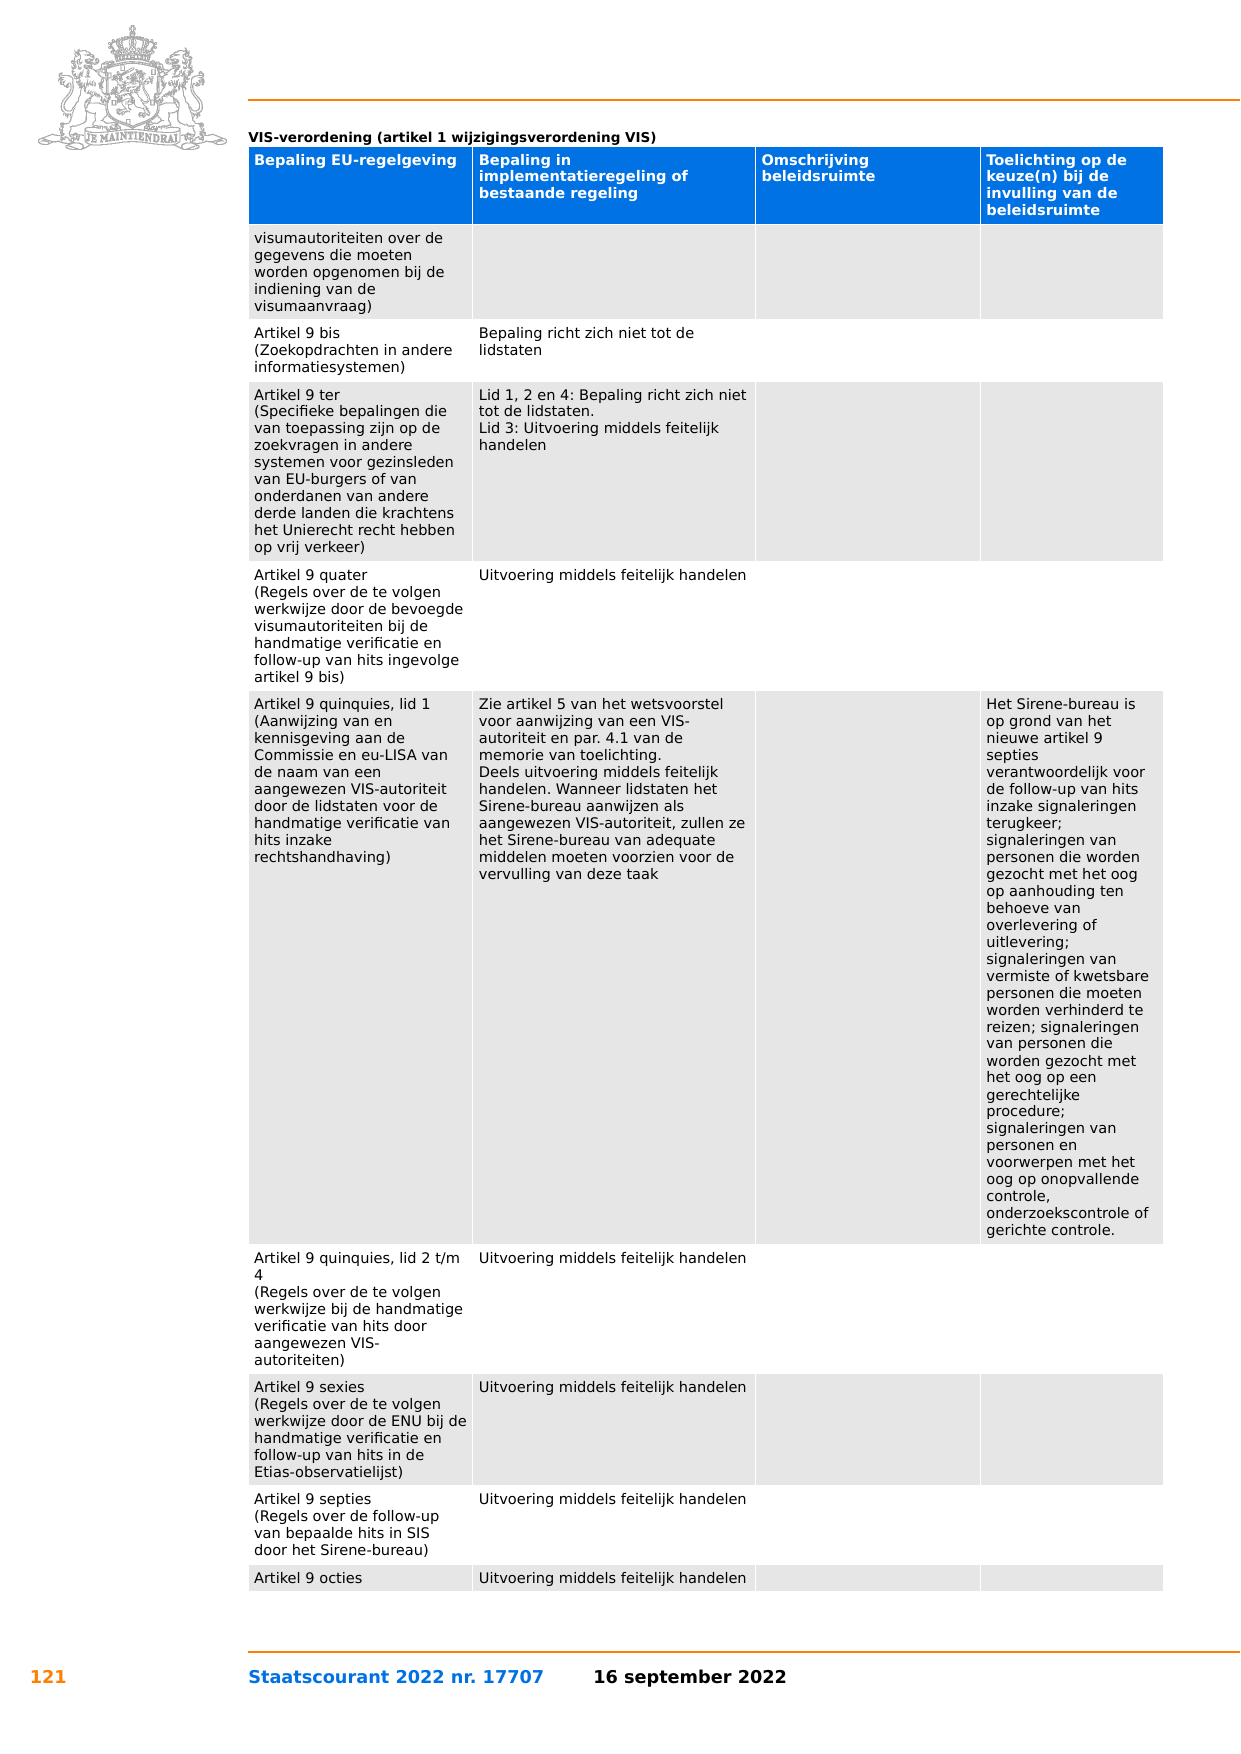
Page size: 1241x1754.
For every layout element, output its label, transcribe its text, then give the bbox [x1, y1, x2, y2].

table_cell [756, 382, 980, 561]
table_cell [756, 1486, 980, 1564]
table_cell [756, 1565, 980, 1591]
table_cell Lid 1, 2 en 4: Bepaling richt zich niet tot de lidstaten. Lid 3: Uitvoering middels feitelijk handelen [473, 382, 755, 561]
table_cell Uitvoering middels feitelijk handelen [473, 1245, 755, 1373]
table_cell Uitvoering middels feitelijk handelen [473, 562, 755, 690]
table_cell [981, 1374, 1163, 1485]
table_cell Artikel 9 septies (Regels over de follow-up van bepaalde hits in SIS door het Sirene-bureau) [249, 1486, 472, 1564]
table_cell [756, 225, 980, 319]
table_cell Artikel 9 sexies (Regels over de te volgen werkwijze door de ENU bij de handmatige verificatie en follow-up van hits in de Etias-observatielijst) [249, 1374, 472, 1485]
table_cell Artikel 9 bis (Zoekopdrachten in andere informatiesystemen) [249, 320, 472, 381]
table_cell [756, 691, 980, 1244]
table_cell [981, 382, 1163, 561]
table_cell [981, 320, 1163, 381]
table_cell Bepaling in implementatieregeling of bestaande regeling [473, 147, 755, 224]
table_cell Bepaling richt zich niet tot de lidstaten [473, 320, 755, 381]
table_cell Artikel 9 octies [249, 1565, 472, 1591]
table_cell [756, 1374, 980, 1485]
table_cell Uitvoering middels feitelijk handelen [473, 1374, 755, 1485]
table_header VIS-verordening (artikel 1 wijzigingsverordening VIS) [248, 130, 1163, 146]
table_cell Uitvoering middels feitelijk handelen [473, 1565, 755, 1591]
table_cell [981, 1565, 1163, 1591]
table_cell Artikel 9 ter (Specifieke bepalingen die van toepassing zijn op de zoekvragen in andere systemen voor gezinsleden van EU-burgers of van onderdanen van andere derde landen die krachtens het Unierecht recht hebben op vrij verkeer) [249, 382, 472, 561]
table_cell [473, 225, 755, 319]
table_cell Artikel 9 quater (Regels over de te volgen werkwijze door de bevoegde visumautoriteiten bij de handmatige verificatie en follow-up van hits ingevolge artikel 9 bis) [249, 562, 472, 690]
table_cell Artikel 9 quinquies, lid 2 t/m 4 (Regels over de te volgen werkwijze bij de handmatige verificatie van hits door aangewezen VIS-autoriteiten) [249, 1245, 472, 1373]
table_cell [981, 1486, 1163, 1564]
table_cell Zie artikel 5 van het wetsvoorstel voor aanwijzing van een VIS-autoriteit en par. 4.1 van de memorie van toelichting. Deels uitvoering middels feitelijk handelen. Wanneer lidstaten het Sirene-bureau aanwijzen als aangewezen VIS-autoriteit, zullen ze het Sirene-bureau van adequate middelen moeten voorzien voor de vervulling van deze taak [473, 691, 755, 1244]
table_cell Het Sirene-bureau is op grond van het nieuwe artikel 9 septies verantwoordelijk voor de follow-up van hits inzake signaleringen terugkeer; signaleringen van personen die worden gezocht met het oog op aanhouding ten behoeve van overlevering of uitlevering; signaleringen van vermiste of kwetsbare personen die moeten worden verhinderd te reizen; signaleringen van personen die worden gezocht met het oog op een gerechtelijke procedure; signaleringen van personen en voorwerpen met het oog op onopvallende controle, onderzoekscontrole of gerichte controle. [981, 691, 1163, 1244]
table_cell Toelichting op de keuze(n) bij de invulling van de beleidsruimte [981, 147, 1163, 224]
table_cell Uitvoering middels feitelijk handelen [473, 1486, 755, 1564]
table_cell [981, 225, 1163, 319]
table_cell [981, 1245, 1163, 1373]
picture [38, 25, 227, 150]
table_cell Artikel 9 quinquies, lid 1 (Aanwijzing van en kennisgeving aan de Commissie en eu-LISA van de naam van een aangewezen VIS-autoriteit door de lidstaten voor de handmatige verificatie van hits inzake rechtshandhaving) [249, 691, 472, 1244]
table_cell Bepaling EU-regelgeving [249, 147, 472, 224]
table_cell Omschrijving beleidsruimte [756, 147, 980, 224]
table_cell [756, 320, 980, 381]
table_cell [981, 562, 1163, 690]
table_cell [756, 562, 980, 690]
table_cell visumautoriteiten over de gegevens die moeten worden opgenomen bij de indiening van de visumaanvraag) [249, 225, 472, 319]
table_cell [756, 1245, 980, 1373]
